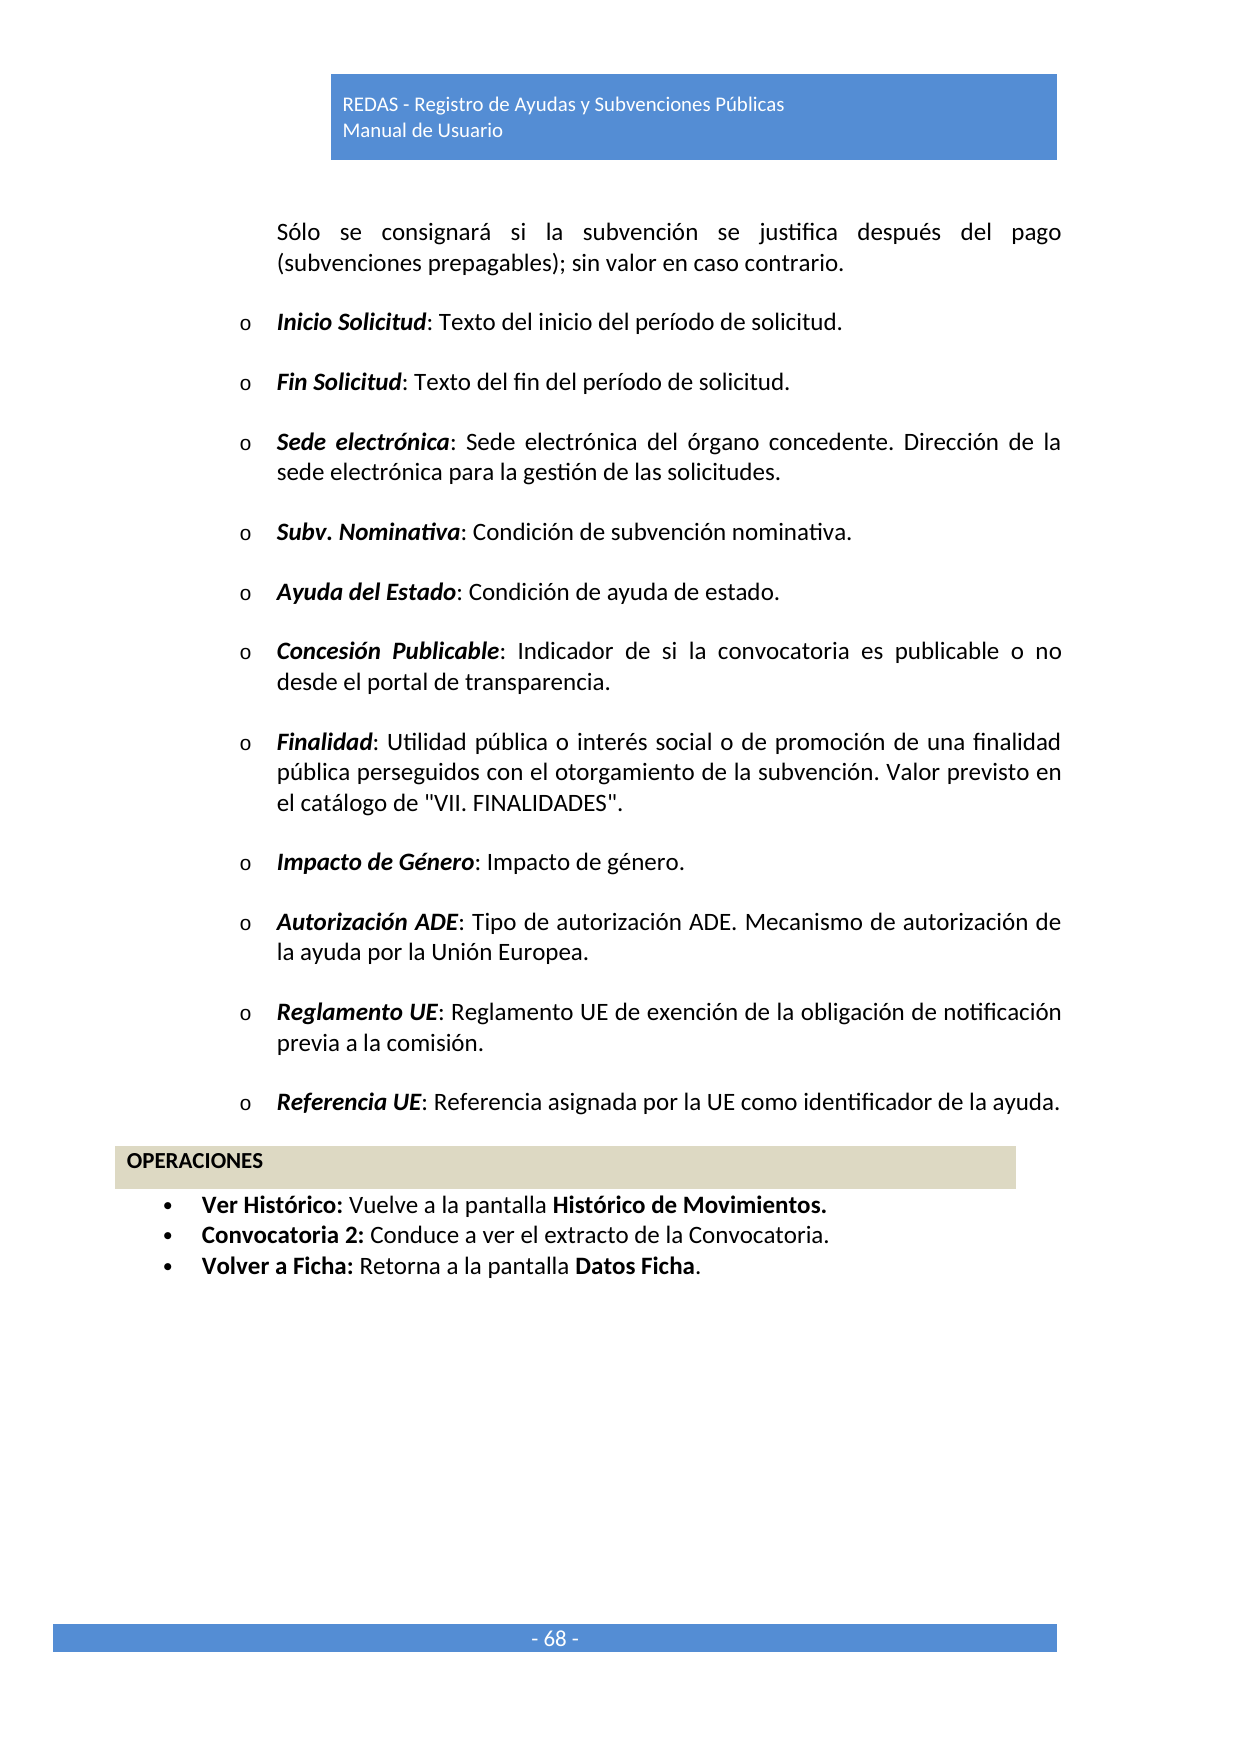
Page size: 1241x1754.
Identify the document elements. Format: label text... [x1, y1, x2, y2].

list Ver Histórico: Vuelve a la pantalla Histórico de Movimientos. [164, 1189, 1062, 1219]
list Sede electrónica: Sede electrónica del órgano concedente. Dirección de la sede electrónica para la gestión de las solicitudes. [239, 426, 1062, 487]
list Finalidad: Utilidad pública o interés social o de promoción de una finalidad pública perseguidos con el otorgamiento de la subvención. Valor previsto en el catálogo de "VII. FINALIDADES". [239, 726, 1062, 817]
list Reglamento UE: Reglamento UE de exención de la obligación de notificación previa a la comisión. [239, 996, 1062, 1057]
list Convocatoria 2: Conduce a ver el extracto de la Convocatoria. [164, 1219, 1062, 1250]
list Subv. Nominativa: Condición de subvención nominativa. [239, 516, 1062, 547]
list Fin Solicitud: Texto del fin del período de solicitud. [239, 366, 1062, 397]
list Referencia UE: Referencia asignada por la UE como identificador de la ayuda. [239, 1086, 1062, 1117]
list Impacto de Género: Impacto de género. [239, 846, 1062, 877]
list Sólo se consignará si la subvención se justifica después del pago (subvenciones prepagables); sin valor en caso contrario. [239, 216, 1062, 277]
table_header OPERACIONES [115, 1146, 1016, 1189]
list Volver a Ficha: Retorna a la pantalla Datos Ficha. [164, 1250, 1062, 1280]
list Ayuda del Estado: Condición de ayuda de estado. [239, 576, 1062, 606]
list Autorización ADE: Tipo de autorización ADE. Mecanismo de autorización de la ayuda por la Unión Europea. [239, 906, 1062, 967]
list Inicio Solicitud: Texto del inicio del período de solicitud. [239, 306, 1062, 337]
list Concesión Publicable: Indicador de si la convocatoria es publicable o no desde el portal de transparencia. [239, 635, 1062, 696]
